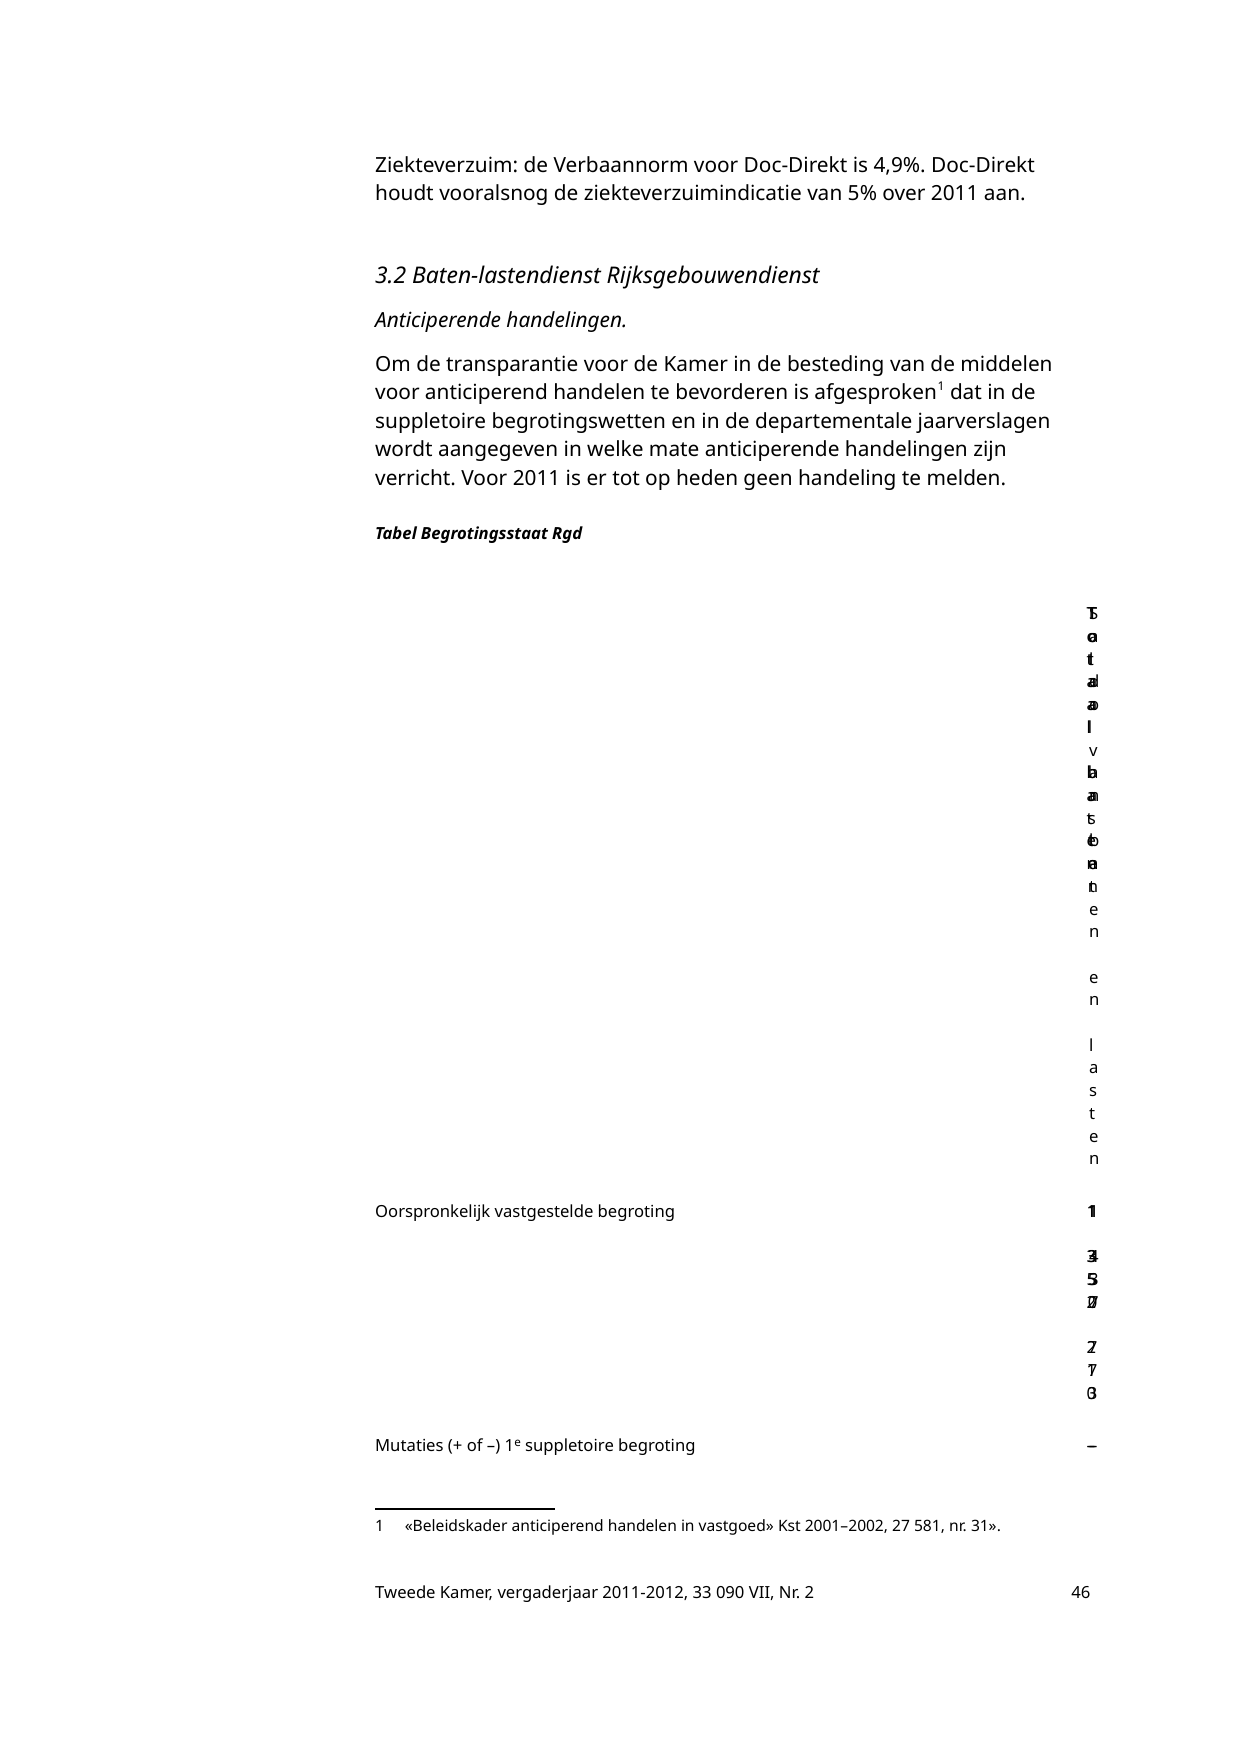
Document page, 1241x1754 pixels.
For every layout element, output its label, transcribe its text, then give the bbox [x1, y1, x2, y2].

text Ziekteverzuim: de Verbaannorm voor Doc-Direkt is 4,9%. Doc-Direkt houdt vooralsnog de ziekteverzuimindicatie van 5% over 2011 aan. [375, 150, 1090, 207]
text Anticiperende handelingen. [375, 306, 1090, 334]
table_header [375, 602, 1086, 1199]
table_cell Oorspronkelijk vastgestelde begroting [375, 1200, 1086, 1434]
text Tabel Begrotingsstaat Rgd [375, 521, 1090, 544]
subtitle 3.2 Baten-lastendienst Rijksgebouwendienst [375, 259, 1090, 291]
text «Beleidskader anticiperend handelen in vastgoed» Kst 2001–2002, 27 581, nr. 31». [375, 1479, 1090, 1536]
text Om de transparantie voor de Kamer in de besteding van de middelen voor anticiperend handelen te bevorderen is afgesproken dat in de suppletoire begrotingswetten en in de departementale jaarverslagen wordt aangegeven in welke mate anticiperende handelingen zijn verricht. Voor 2011 is er tot op heden geen handeling te melden. [375, 349, 1090, 491]
table_cell Mutaties (+ of –) 1e suppletoire begroting [375, 1434, 1086, 1487]
